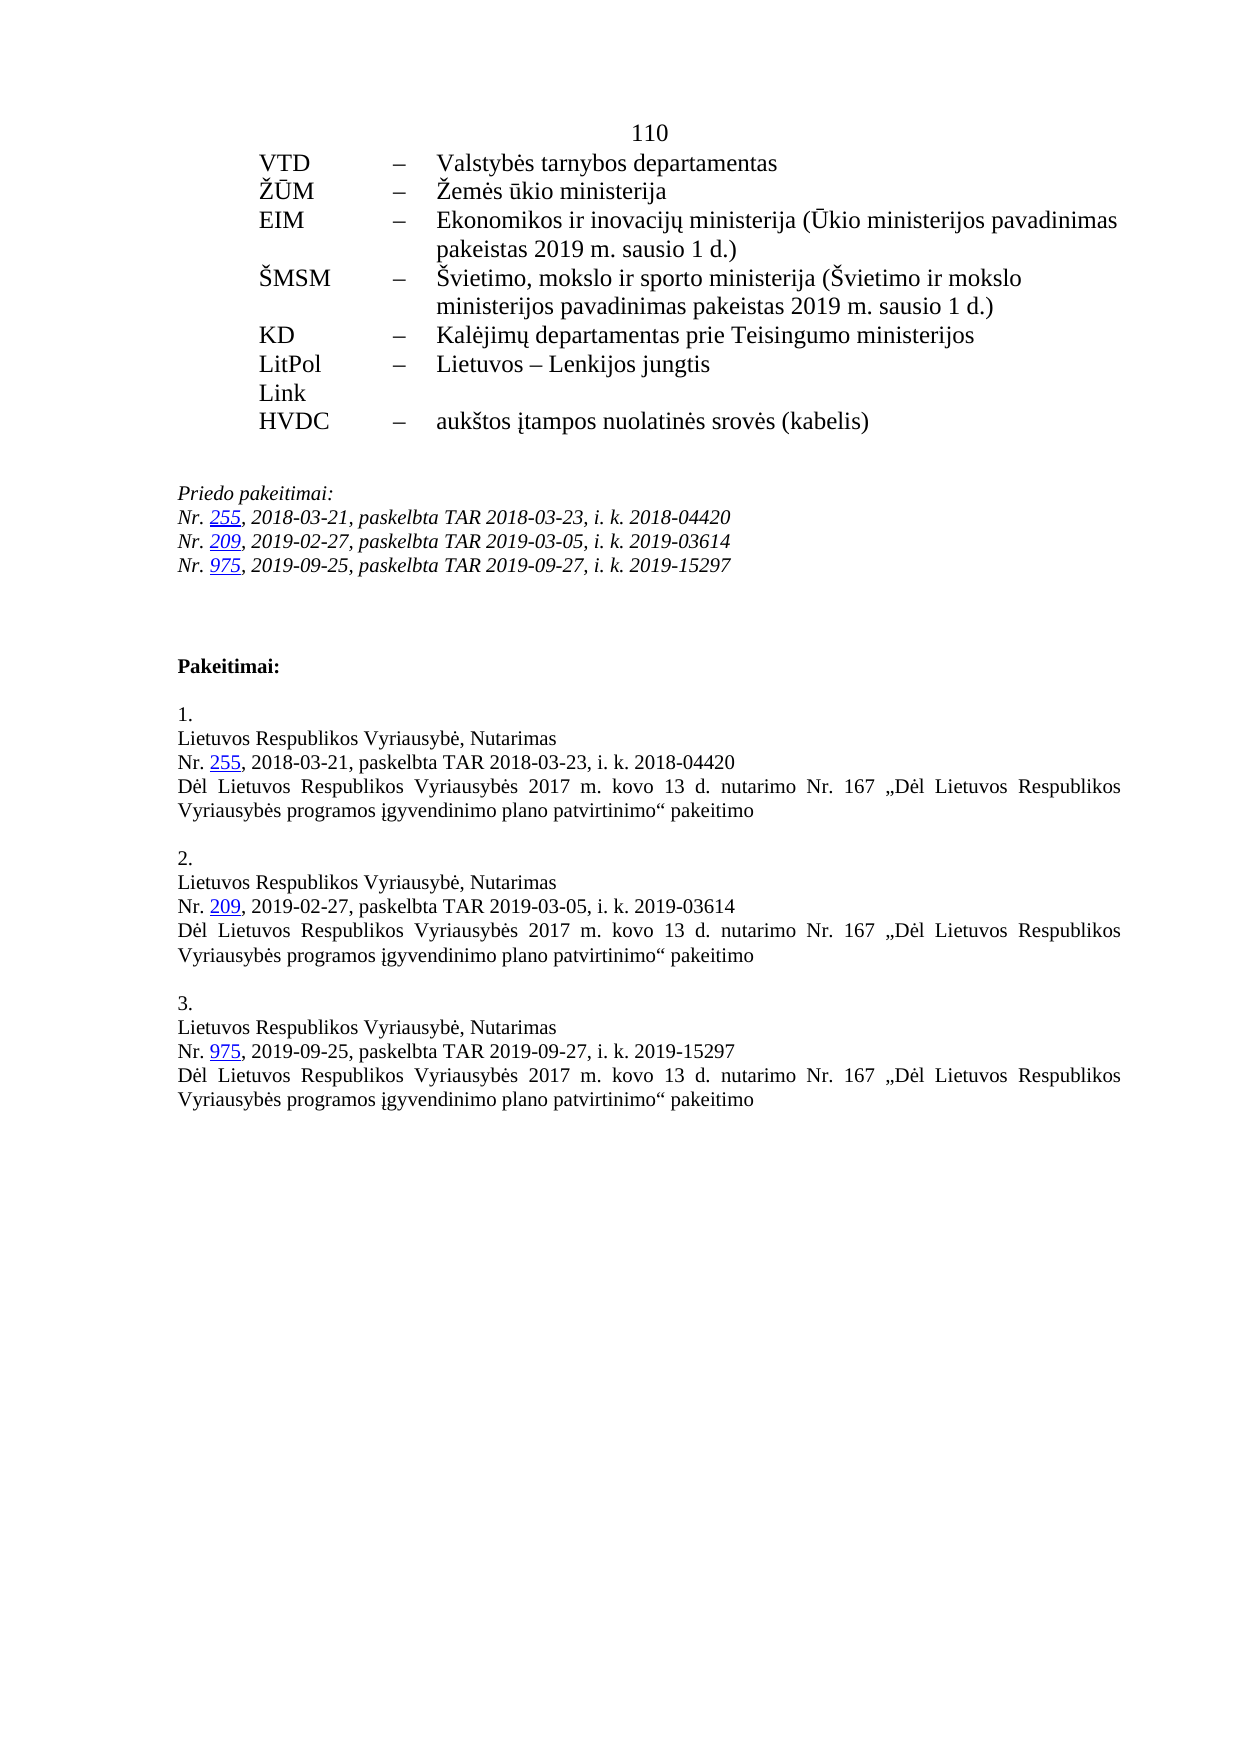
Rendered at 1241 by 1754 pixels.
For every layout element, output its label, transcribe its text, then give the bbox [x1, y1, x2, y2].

table_cell EIM [248, 205, 373, 263]
table_cell Kalėjimų departamentas prie Teisingumo ministerijos [425, 320, 1144, 349]
text Pakeitimai: [177, 654, 1122, 678]
table_cell – [373, 205, 425, 263]
text Lietuvos Respublikos Vyriausybė, Nutarimas [177, 1015, 1122, 1039]
text Nr. 255, 2018-03-21, paskelbta TAR 2018-03-23, i. k. 2018-04420 [177, 750, 1122, 774]
table_cell – [373, 349, 425, 406]
text Nr. 975, 2019-09-25, paskelbta TAR 2019-09-27, i. k. 2019-15297 [177, 1039, 1122, 1063]
table_cell – [373, 406, 425, 435]
table_cell – [373, 320, 425, 349]
text Nr. 209, 2019-02-27, paskelbta TAR 2019-03-05, i. k. 2019-03614 [177, 894, 1122, 918]
text 2. [177, 846, 1122, 870]
text Nr. 209, 2019-02-27, paskelbta TAR 2019-03-05, i. k. 2019-03614 [177, 529, 1122, 553]
table_cell – [373, 263, 425, 320]
text 3. [177, 991, 1122, 1015]
table_cell ŽŪM [248, 176, 373, 205]
table_cell Švietimo, mokslo ir sporto ministerija (Švietimo ir mokslo ministerijos pavadinimas pakeistas 2019 m. sausio 1 d.) [425, 263, 1144, 320]
table_cell – [373, 176, 425, 205]
text Dėl Lietuvos Respublikos Vyriausybės 2017 m. kovo 13 d. nutarimo Nr. 167 „Dėl Lietuvos Respublikos Vyriausybės programos įgyvendinimo plano patvirtinimo“ pakeitimo [177, 774, 1122, 822]
table_cell KD [248, 320, 373, 349]
text Lietuvos Respublikos Vyriausybė, Nutarimas [177, 726, 1122, 750]
text 1. [177, 702, 1122, 726]
table_cell Žemės ūkio ministerija [425, 176, 1144, 205]
table_cell VTD [248, 148, 373, 176]
table_cell aukštos įtampos nuolatinės srovės (kabelis) [425, 406, 1144, 435]
table_cell ŠMSM [248, 263, 373, 320]
table_cell – [373, 148, 425, 176]
text Priedo pakeitimai: [177, 481, 1122, 505]
text Nr. 255, 2018-03-21, paskelbta TAR 2018-03-23, i. k. 2018-04420 [177, 505, 1122, 529]
text Nr. 975, 2019-09-25, paskelbta TAR 2019-09-27, i. k. 2019-15297 [177, 553, 1122, 577]
text Dėl Lietuvos Respublikos Vyriausybės 2017 m. kovo 13 d. nutarimo Nr. 167 „Dėl Lietuvos Respublikos Vyriausybės programos įgyvendinimo plano patvirtinimo“ pakeitimo [177, 918, 1122, 967]
table_cell HVDC [248, 406, 373, 435]
table_cell Valstybės tarnybos departamentas [425, 148, 1144, 176]
table_cell Lietuvos – Lenkijos jungtis [425, 349, 1144, 406]
text Dėl Lietuvos Respublikos Vyriausybės 2017 m. kovo 13 d. nutarimo Nr. 167 „Dėl Lietuvos Respublikos Vyriausybės programos įgyvendinimo plano patvirtinimo“ pakeitimo [177, 1063, 1122, 1111]
text Lietuvos Respublikos Vyriausybė, Nutarimas [177, 870, 1122, 894]
table_cell Ekonomikos ir inovacijų ministerija (Ūkio ministerijos pavadinimas pakeistas 2019 m. sausio 1 d.) [425, 205, 1144, 263]
table_cell LitPol Link [248, 349, 373, 406]
